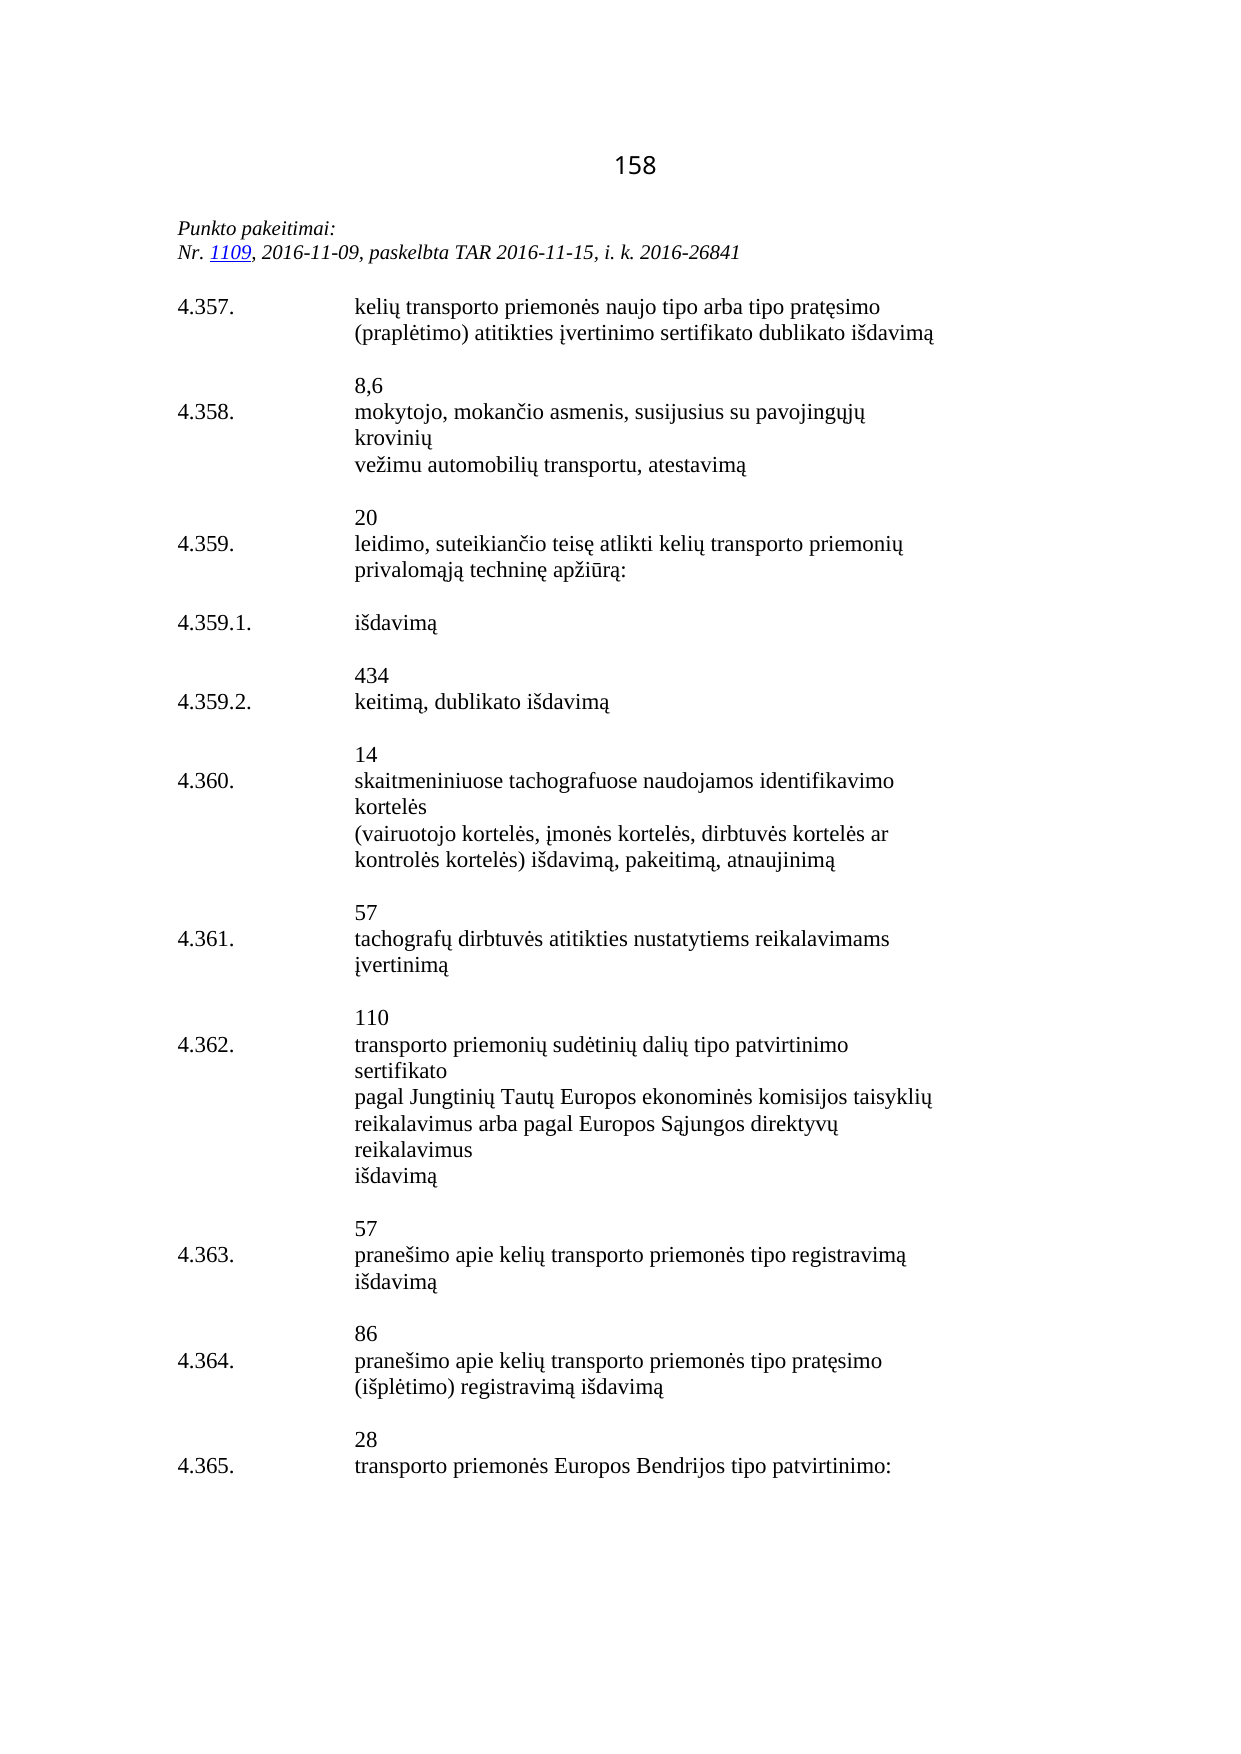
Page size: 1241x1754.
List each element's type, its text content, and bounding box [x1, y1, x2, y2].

text privalomąją techninę apžiūrą: [354, 556, 945, 609]
text 4.359.1. išdavimą 434 [177, 609, 945, 688]
text 4.359.2. keitimą, dublikato išdavimą 14 [177, 688, 945, 767]
text kontrolės kortelės) išdavimą, pakeitimą, atnaujinimą 57 [354, 846, 945, 925]
text 4.362. transporto priemonių sudėtinių dalių tipo patvirtinimo sertifikato [177, 1031, 945, 1083]
text 4.360. skaitmeniniuose tachografuose naudojamos identifikavimo kortelės [177, 767, 945, 820]
text (vairuotojo kortelės, įmonės kortelės, dirbtuvės kortelės ar [354, 820, 945, 846]
text 4.358. mokytojo, mokančio asmenis, susijusius su pavojingųjų krovinių [177, 398, 945, 451]
text įvertinimą 110 [354, 952, 945, 1031]
text Nr. 1109, 2016-11-09, paskelbta TAR 2016-11-15, i. k. 2016-26841 [177, 240, 1093, 264]
text išdavimą 57 [354, 1162, 945, 1241]
text 4.363. pranešimo apie kelių transporto priemonės tipo registravimą [177, 1241, 945, 1268]
text (išplėtimo) registravimą išdavimą 28 [354, 1373, 945, 1452]
text išdavimą 86 [354, 1268, 945, 1347]
text vežimu automobilių transportu, atestavimą 20 [354, 451, 945, 530]
text 4.359. leidimo, suteikiančio teisę atlikti kelių transporto priemonių [177, 530, 945, 556]
text reikalavimus arba pagal Europos Sąjungos direktyvų reikalavimus [354, 1110, 945, 1162]
text 4.365. transporto priemonės Europos Bendrijos tipo patvirtinimo: [177, 1452, 945, 1505]
text 4.357. kelių transporto priemonės naujo tipo arba tipo pratęsimo [177, 293, 945, 319]
text Punkto pakeitimai: [177, 216, 1093, 240]
text pagal Jungtinių Tautų Europos ekonominės komisijos taisyklių [354, 1083, 945, 1110]
text (praplėtimo) atitikties įvertinimo sertifikato dublikato išdavimą 8,6 [354, 319, 945, 398]
text 4.361. tachografų dirbtuvės atitikties nustatytiems reikalavimams [177, 925, 945, 952]
text 4.364. pranešimo apie kelių transporto priemonės tipo pratęsimo [177, 1347, 945, 1373]
